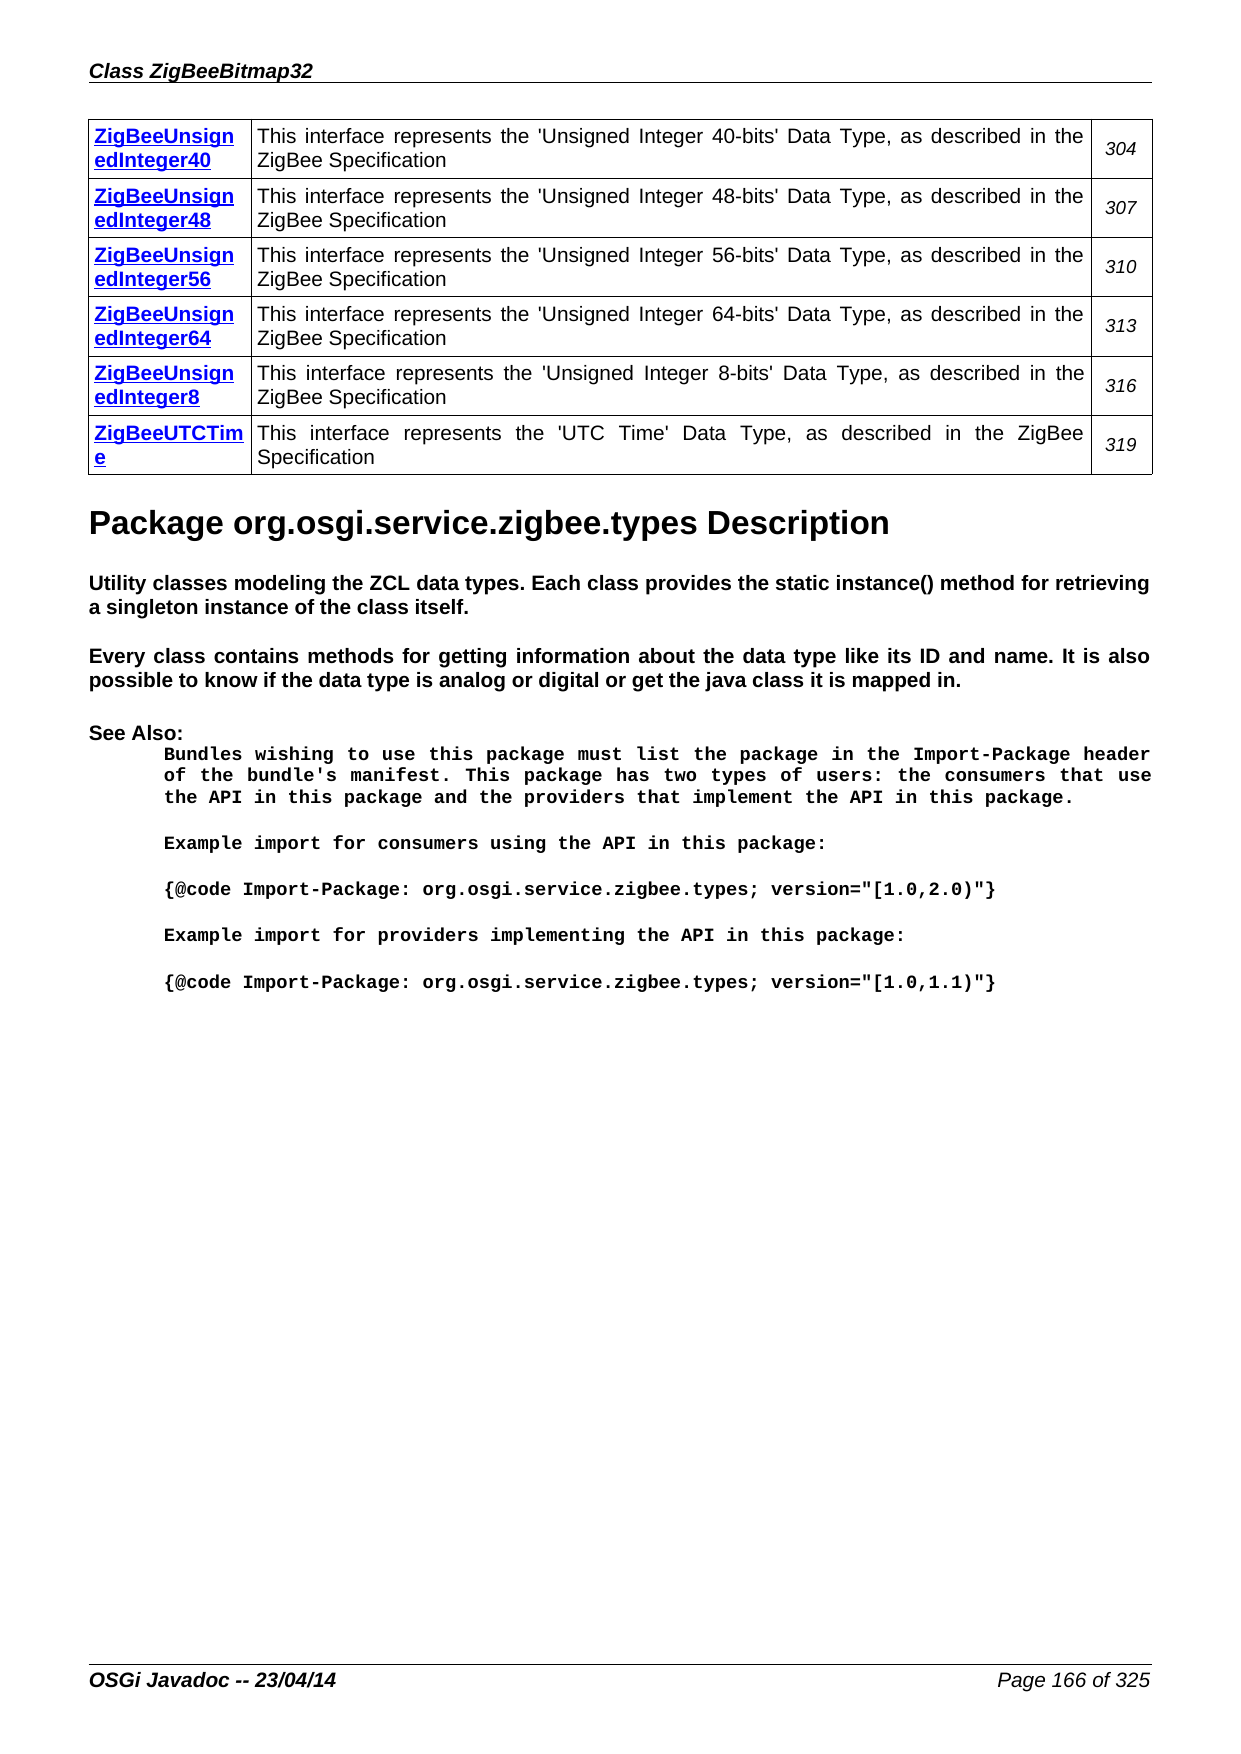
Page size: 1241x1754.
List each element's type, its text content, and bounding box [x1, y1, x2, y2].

table_cell 320 [1092, 416, 1152, 474]
table_cell ZigBeeUnsignedInteger8 [89, 357, 251, 415]
text Example import for providers implementing the API in this package: [163, 926, 1152, 947]
table_cell This interface represents the 'Unsigned Integer 56-bits' Data Type, as described in the ZigBee Specification [252, 238, 1091, 296]
text Bundles wishing to use this package must list the package in the Import-Package header of the bundle's manifest. This package has two types of users: the consumers that use the API in this package and the providers that implement the API in this package. [163, 745, 1152, 809]
table_cell This interface represents the 'Unsigned Integer 48-bits' Data Type, as described in the ZigBee Specification [252, 179, 1091, 237]
text {@code Import-Package: org.osgi.service.zigbee.types; version="[1.0,1.1)"} [163, 972, 1152, 994]
table_cell 314 [1092, 297, 1152, 356]
table_cell 311 [1092, 238, 1152, 296]
text {@code Import-Package: org.osgi.service.zigbee.types; version="[1.0,2.0)"} [163, 880, 1152, 901]
table_cell ZigBeeUnsignedInteger64 [89, 297, 251, 356]
table_cell ZigBeeUnsignedInteger48 [89, 179, 251, 237]
table_cell ZigBeeUTCTime [89, 416, 251, 474]
table_cell This interface represents the 'Unsigned Integer 64-bits' Data Type, as described in the ZigBee Specification [252, 297, 1091, 356]
text Utility classes modeling the ZCL data types. Each class provides the static instance() method for retrieving a singleton instance of the class itself. [88, 571, 1152, 619]
text Every class contains methods for getting information about the data type like its ID and name. It is also possible to know if the data type is analog or digital or get the java class it is mapped in. [88, 644, 1152, 692]
table_cell ZigBeeUnsignedInteger40 [89, 120, 251, 178]
table_cell This interface represents the 'Unsigned Integer 8-bits' Data Type, as described in the ZigBee Specification [252, 357, 1091, 415]
table_cell 305 [1092, 120, 1152, 178]
table_cell 308 [1092, 179, 1152, 237]
text Package org.osgi.service.zigbee.types Description [88, 503, 1152, 542]
text See Also: [88, 721, 1152, 745]
table_cell ZigBeeUnsignedInteger56 [89, 238, 251, 296]
text Example import for consumers using the API in this package: [163, 834, 1152, 855]
table_cell This interface represents the 'Unsigned Integer 40-bits' Data Type, as described in the ZigBee Specification [252, 120, 1091, 178]
table_cell 317 [1092, 357, 1152, 415]
table_cell This interface represents the 'UTC Time' Data Type, as described in the ZigBee Specification [252, 416, 1091, 474]
